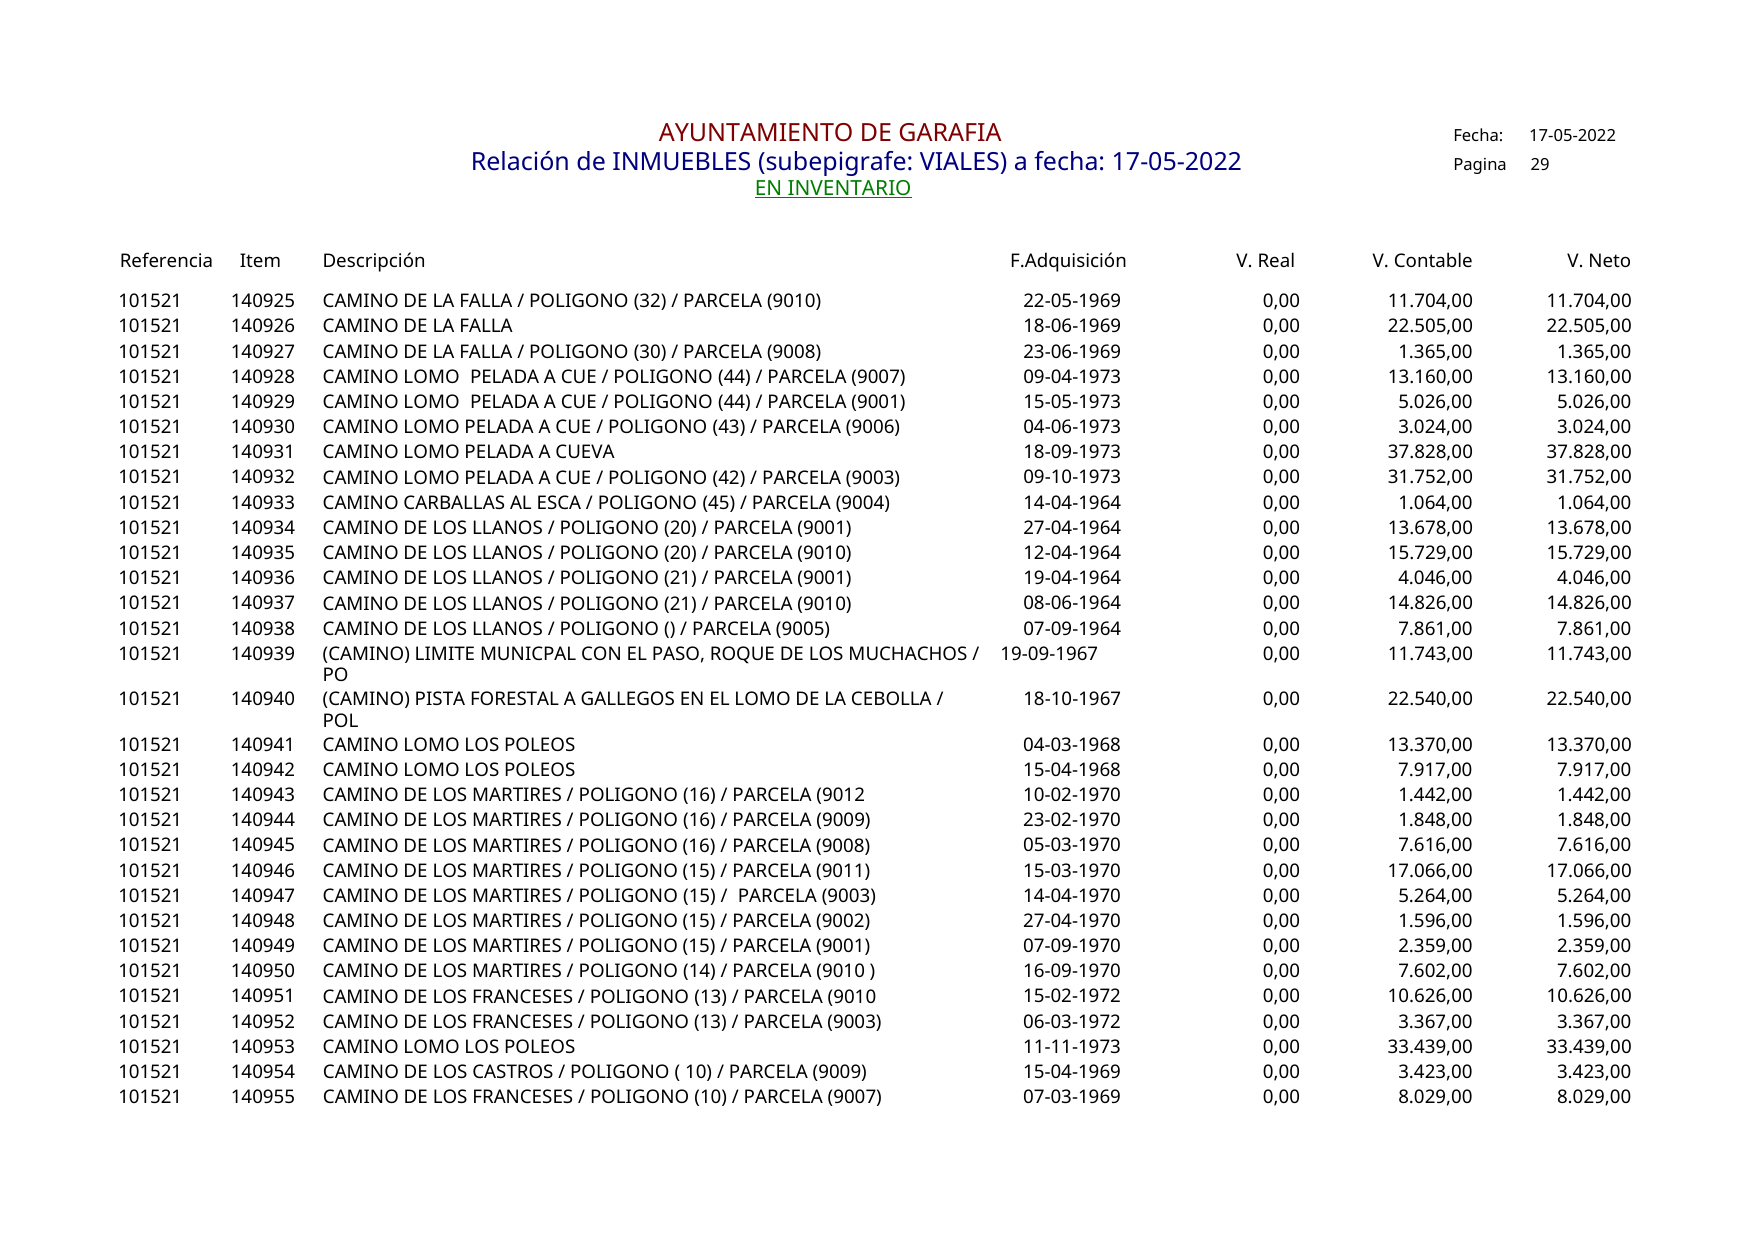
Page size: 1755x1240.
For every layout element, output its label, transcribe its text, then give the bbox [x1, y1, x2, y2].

text 4.046,00 [1398, 568, 1496, 589]
text Fecha: [1453, 126, 1529, 145]
text 07-09-1964 [1023, 618, 1144, 639]
text CAMINO LOMO PELADA A CUE / POLIGONO (44) / PARCELA (9001) [322, 392, 946, 413]
text 0,00 [1263, 518, 1324, 538]
text 15.729,00 [1388, 543, 1496, 564]
text 1.064,00 [1398, 492, 1496, 513]
text 15-03-1970 [1023, 860, 1144, 881]
text 08-06-1964 [1023, 593, 1144, 614]
text 23-06-1969 [1023, 341, 1144, 362]
text 101521 [118, 911, 206, 932]
text 12-04-1964 [1023, 543, 1144, 564]
text 101521 [118, 643, 206, 664]
text CAMINO DE LOS MARTIRES / POLIGONO (15) / PARCELA (9011) [322, 861, 933, 881]
text 1.596,00 [1398, 911, 1496, 932]
text 101521 [118, 986, 206, 1007]
text 140928 [231, 367, 318, 387]
text 140944 [231, 810, 318, 831]
text 140925 [231, 291, 318, 312]
text 22.540,00 [1546, 689, 1655, 710]
text CAMINO DE LA FALLA / POLIGONO (30) / PARCELA (9008) [322, 342, 946, 362]
text 101521 [118, 1037, 206, 1057]
text 1.442,00 [1557, 785, 1655, 806]
text (CAMINO) PISTA FORESTAL A GALLEGOS EN EL LOMO DE LA CEBOLLA / [322, 689, 1006, 710]
text 27-04-1964 [1023, 518, 1144, 538]
text 15-04-1968 [1023, 760, 1144, 781]
text 37.828,00 [1546, 442, 1655, 463]
text 101521 [118, 367, 206, 387]
text 101521 [118, 518, 206, 538]
text 101521 [118, 467, 206, 488]
text 101521 [118, 1062, 206, 1083]
text 140947 [231, 886, 318, 906]
text CAMINO DE LOS LLANOS / POLIGONO (21) / PARCELA (9001) [322, 568, 946, 589]
text 140950 [231, 961, 318, 982]
text 140951 [231, 986, 318, 1007]
text 1.596,00 [1557, 911, 1655, 932]
text CAMINO DE LOS CASTROS / POLIGONO ( 10) / PARCELA (9009) [323, 1062, 933, 1083]
text CAMINO DE LOS FRANCESES / POLIGONO (10) / PARCELA (9007) [323, 1087, 933, 1108]
text CAMINO DE LA FALLA / POLIGONO (32) / PARCELA (9010) [322, 291, 861, 312]
text 31.752,00 [1388, 467, 1496, 488]
text 3.423,00 [1557, 1062, 1655, 1083]
text 1.365,00 [1557, 341, 1655, 362]
text 0,00 [1263, 760, 1324, 781]
text 101521 [118, 810, 206, 831]
text 06-03-1972 [1023, 1011, 1144, 1032]
text 140948 [231, 911, 318, 932]
text 14-04-1970 [1023, 886, 1144, 906]
text 0,00 [1263, 593, 1324, 614]
text 140941 [231, 734, 318, 756]
text 101521 [118, 593, 206, 614]
text 101521 [118, 392, 206, 413]
text 07-03-1969 [1023, 1087, 1144, 1108]
text 0,00 [1263, 341, 1324, 362]
text 11.743,00 [1388, 643, 1496, 664]
text 3.423,00 [1398, 1062, 1496, 1083]
text 0,00 [1263, 1037, 1324, 1057]
text 3.367,00 [1557, 1011, 1655, 1032]
text F.Adquisición [1010, 251, 1147, 272]
text 140937 [231, 593, 318, 614]
text 140946 [231, 860, 318, 881]
text 0,00 [1263, 392, 1324, 413]
text 0,00 [1263, 1062, 1324, 1083]
text 13.160,00 [1388, 367, 1496, 387]
text Relación de INMUEBLES (subepigrafe: VIALES) a fecha: 17-05-2022 [471, 148, 1245, 176]
text 101521 [118, 316, 206, 337]
text 4.046,00 [1557, 568, 1655, 589]
text 0,00 [1263, 543, 1324, 564]
text 101521 [118, 492, 206, 513]
text 7.917,00 [1398, 760, 1496, 781]
text 09-10-1973 [1023, 467, 1144, 488]
text 140952 [231, 1011, 318, 1032]
text CAMINO DE LOS MARTIRES / POLIGONO (16) / PARCELA (9008) [322, 835, 933, 856]
text 0,00 [1263, 886, 1324, 906]
text 15-04-1969 [1023, 1062, 1144, 1083]
text 22-05-1969 [1023, 291, 1144, 312]
text 101521 [118, 689, 206, 710]
text 140926 [231, 316, 318, 337]
text 13.370,00 [1387, 734, 1496, 756]
text 0,00 [1263, 467, 1324, 488]
text 0,00 [1263, 492, 1324, 513]
text 11-11-1973 [1023, 1037, 1144, 1057]
text 140939 [231, 643, 318, 664]
text CAMINO DE LOS MARTIRES / POLIGONO (16) / PARCELA (9009) [322, 810, 933, 831]
text 0,00 [1263, 568, 1324, 589]
text EN INVENTARIO [754, 177, 942, 200]
text 33.439,00 [1387, 1037, 1496, 1057]
text 140929 [231, 392, 318, 413]
text 27-04-1970 [1023, 911, 1144, 932]
text 07-09-1970 [1023, 936, 1144, 957]
text 140935 [231, 543, 318, 564]
text 7.616,00 [1398, 835, 1496, 856]
text 140930 [231, 417, 318, 438]
text 14.826,00 [1388, 593, 1496, 614]
text 09-04-1973 [1023, 367, 1144, 387]
text 101521 [118, 417, 206, 438]
text 3.024,00 [1557, 417, 1655, 438]
text 10.626,00 [1387, 986, 1496, 1007]
text 101521 [118, 936, 206, 957]
text 5.264,00 [1398, 886, 1496, 906]
text 1.848,00 [1557, 810, 1655, 831]
text 11.704,00 [1546, 291, 1655, 312]
text 15-02-1972 [1023, 986, 1144, 1007]
text 33.439,00 [1546, 1037, 1655, 1057]
text 0,00 [1263, 417, 1324, 438]
text 101521 [118, 1087, 206, 1108]
text CAMINO DE LOS LLANOS / POLIGONO (21) / PARCELA (9010) [322, 593, 946, 614]
text 0,00 [1263, 961, 1324, 982]
text 1.442,00 [1398, 785, 1496, 806]
text 31.752,00 [1546, 467, 1655, 488]
text 14-04-1964 [1023, 492, 1144, 513]
text 0,00 [1263, 316, 1324, 337]
text 22.505,00 [1388, 316, 1496, 337]
text 101521 [118, 618, 206, 639]
text 101521 [118, 961, 206, 982]
text CAMINO DE LOS LLANOS / POLIGONO (20) / PARCELA (9001) [322, 518, 946, 539]
text CAMINO LOMO PELADA A CUEVA [322, 442, 946, 463]
text 0,00 [1263, 291, 1324, 312]
text 101521 [118, 785, 206, 806]
text 7.861,00 [1557, 618, 1655, 639]
text 18-09-1973 [1023, 442, 1144, 463]
text 140933 [231, 492, 318, 513]
text 11.743,00 [1546, 643, 1655, 664]
text 1.848,00 [1398, 810, 1496, 831]
text 17-05-2022 [1529, 126, 1639, 145]
text 0,00 [1263, 734, 1324, 756]
text 0,00 [1263, 643, 1324, 664]
text CAMINO CARBALLAS AL ESCA / POLIGONO (45) / PARCELA (9004) [322, 492, 946, 513]
text 140934 [231, 518, 318, 538]
text 140945 [231, 835, 318, 856]
text 10-02-1970 [1023, 785, 1144, 806]
text 0,00 [1263, 367, 1324, 387]
text POL [322, 710, 1006, 731]
text 0,00 [1263, 442, 1324, 463]
text 0,00 [1263, 835, 1324, 856]
text 8.029,00 [1557, 1087, 1655, 1108]
text 04-03-1968 [1023, 734, 1144, 756]
text V. Real [1236, 251, 1323, 272]
text CAMINO DE LOS LLANOS / POLIGONO () / PARCELA (9005) [322, 618, 946, 639]
text 13.370,00 [1546, 734, 1655, 756]
text 0,00 [1263, 689, 1324, 710]
text 37.828,00 [1388, 442, 1496, 463]
text 11.704,00 [1388, 291, 1496, 312]
text CAMINO LOMO PELADA A CUE / POLIGONO (43) / PARCELA (9006) [322, 417, 946, 438]
text 1.064,00 [1557, 492, 1655, 513]
text 140942 [231, 760, 318, 781]
text 16-09-1970 [1023, 961, 1144, 982]
text AYUNTAMIENTO DE GARAFIA [659, 119, 1058, 147]
text 140955 [231, 1087, 318, 1108]
text V. Neto [1567, 251, 1655, 272]
text CAMINO DE LOS MARTIRES / POLIGONO (15) / PARCELA (9002) [322, 911, 933, 932]
text 101521 [118, 860, 206, 881]
text 19-04-1964 [1023, 568, 1144, 589]
text CAMINO DE LOS MARTIRES / POLIGONO (15) / PARCELA (9001) [322, 936, 933, 957]
text 0,00 [1263, 785, 1324, 806]
text 8.029,00 [1398, 1087, 1496, 1108]
text (CAMINO) LIMITE MUNICPAL CON EL PASO, ROQUE DE LOS MUCHACHOS / 19-09-1967 [322, 644, 1144, 665]
text 22.505,00 [1546, 316, 1655, 337]
text CAMINO LOMO LOS POLEOS [322, 734, 608, 756]
text 101521 [118, 1011, 206, 1032]
text CAMINO DE LA FALLA [322, 316, 861, 337]
text 140954 [231, 1062, 318, 1083]
text 140931 [231, 442, 318, 463]
text 140949 [231, 936, 318, 957]
text 17.066,00 [1546, 860, 1655, 881]
text CAMINO DE LOS MARTIRES / POLIGONO (16) / PARCELA (9012 [322, 785, 933, 806]
text 1.365,00 [1398, 341, 1496, 362]
text 7.616,00 [1557, 835, 1655, 856]
text 0,00 [1263, 911, 1324, 932]
text 0,00 [1263, 860, 1324, 881]
text 5.026,00 [1398, 392, 1496, 413]
text 13.678,00 [1388, 518, 1496, 538]
text 5.026,00 [1557, 392, 1655, 413]
text CAMINO LOMO LOS POLEOS [322, 1037, 933, 1058]
text 15-05-1973 [1023, 392, 1144, 413]
text 22.540,00 [1388, 689, 1496, 710]
text 101521 [118, 442, 206, 463]
text CAMINO LOMO PELADA A CUE / POLIGONO (42) / PARCELA (9003) [322, 467, 946, 488]
text 101521 [118, 291, 206, 312]
text 3.024,00 [1398, 417, 1496, 438]
text 0,00 [1263, 986, 1324, 1007]
text CAMINO DE LOS MARTIRES / POLIGONO (15) / PARCELA (9003) [322, 886, 933, 907]
text PO [322, 665, 1144, 686]
text 7.917,00 [1557, 760, 1655, 781]
text 101521 [118, 341, 206, 362]
text 14.826,00 [1546, 593, 1655, 614]
text 17.066,00 [1387, 860, 1496, 881]
text 7.602,00 [1557, 961, 1655, 982]
text 3.367,00 [1398, 1011, 1496, 1032]
text 140927 [231, 341, 318, 362]
text CAMINO DE LOS FRANCESES / POLIGONO (13) / PARCELA (9003) [322, 1011, 933, 1032]
text 0,00 [1263, 1087, 1324, 1108]
text CAMINO DE LOS MARTIRES / POLIGONO (14) / PARCELA (9010 ) [322, 961, 933, 982]
text CAMINO DE LOS FRANCESES / POLIGONO (13) / PARCELA (9010 [322, 986, 933, 1007]
text 101521 [118, 760, 206, 781]
text 5.264,00 [1557, 886, 1655, 906]
text 101521 [118, 543, 206, 564]
text 13.160,00 [1546, 367, 1655, 387]
text 140943 [231, 785, 318, 806]
text 04-06-1973 [1023, 417, 1144, 438]
text CAMINO LOMO LOS POLEOS [322, 760, 608, 781]
text 15.729,00 [1546, 543, 1655, 564]
text 18-10-1967 [1023, 689, 1144, 710]
text 18-06-1969 [1023, 316, 1144, 337]
text 101521 [118, 734, 206, 756]
text 101521 [118, 886, 206, 906]
text 140940 [231, 689, 318, 710]
text 23-02-1970 [1023, 810, 1144, 831]
text 140936 [231, 568, 318, 589]
text 7.602,00 [1398, 961, 1496, 982]
text CAMINO DE LOS LLANOS / POLIGONO (20) / PARCELA (9010) [322, 543, 946, 564]
text Descripción [322, 251, 445, 272]
text Pagina 29 [1453, 156, 1572, 174]
text 0,00 [1263, 1011, 1324, 1032]
text 0,00 [1263, 618, 1324, 639]
text 140953 [231, 1037, 318, 1057]
text 7.861,00 [1398, 618, 1496, 639]
text 140932 [231, 467, 318, 488]
text 140938 [231, 618, 318, 639]
text V. Contable [1372, 251, 1495, 272]
text 0,00 [1263, 810, 1324, 831]
text 2.359,00 [1557, 936, 1655, 957]
text 2.359,00 [1398, 936, 1496, 957]
text CAMINO LOMO PELADA A CUE / POLIGONO (44) / PARCELA (9007) [322, 367, 946, 388]
text 10.626,00 [1546, 986, 1655, 1007]
text 0,00 [1263, 936, 1324, 957]
text 13.678,00 [1546, 518, 1655, 538]
text 101521 [118, 568, 206, 589]
text Referencia Item [119, 251, 298, 272]
text 101521 [118, 835, 206, 856]
text 05-03-1970 [1023, 835, 1144, 856]
